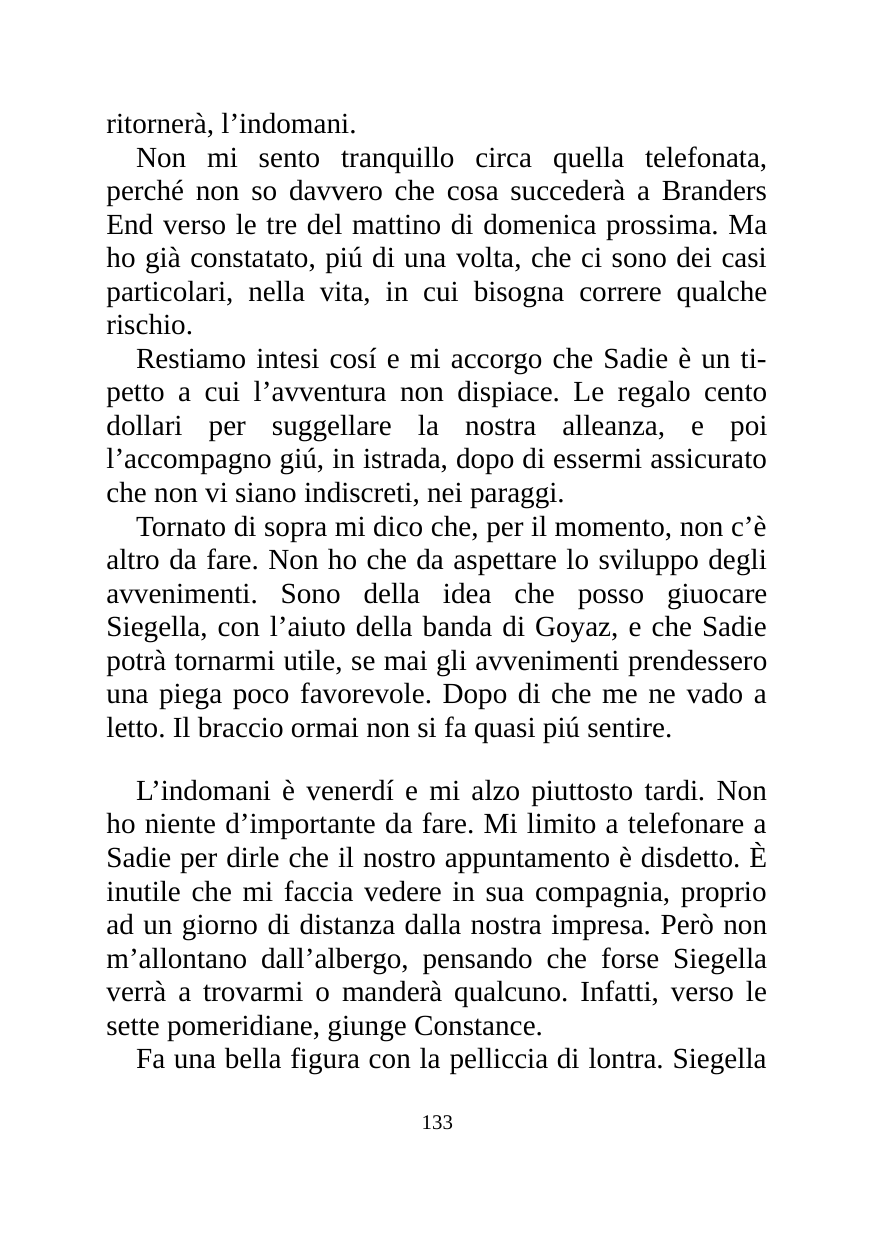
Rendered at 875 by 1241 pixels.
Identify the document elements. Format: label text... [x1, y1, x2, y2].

text L’indomani è venerdí e mi alzo piuttosto tardi. Non ho niente d’importante da fare. Mi limito a telefonare a Sadie per dirle che il nostro appuntamento è disdetto. È inutile che mi faccia vedere in sua compagnia, proprio ad un giorno di distanza dalla nostra impresa. Però non m’allontano dall’albergo, pensando che forse Siegella verrà a trovarmi o manderà qualcuno. Infatti, verso le sette pomeridiane, giunge Constance. [106, 773, 768, 1041]
text ritornerà, l’indomani. [106, 106, 768, 140]
text Fa una bella figura con la pelliccia di lontra. Siegella [106, 1041, 768, 1075]
text Restiamo intesi cosí e mi accorgo che Sadie è un ti-petto a cui l’avventura non dispiace. Le regalo cento dollari per suggellare la nostra alleanza, e poi l’accompagno giú, in istrada, dopo di essermi assicurato che non vi siano indiscreti, nei paraggi. [106, 341, 768, 509]
text Tornato di sopra mi dico che, per il momento, non c’è altro da fare. Non ho che da aspettare lo sviluppo degli avvenimenti. Sono della idea che posso giuocare Siegella, con l’aiuto della banda di Goyaz, e che Sadie potrà tornarmi utile, se mai gli avvenimenti prendessero una piega poco favorevole. Dopo di che me ne vado a letto. Il braccio ormai non si fa quasi piú sentire. [106, 509, 768, 743]
text Non mi sento tranquillo circa quella telefonata, perché non so davvero che cosa succederà a Branders End verso le tre del mattino di domenica prossima. Ma ho già constatato, piú di una volta, che ci sono dei casi particolari, nella vita, in cui bisogna correre qualche rischio. [106, 140, 768, 341]
